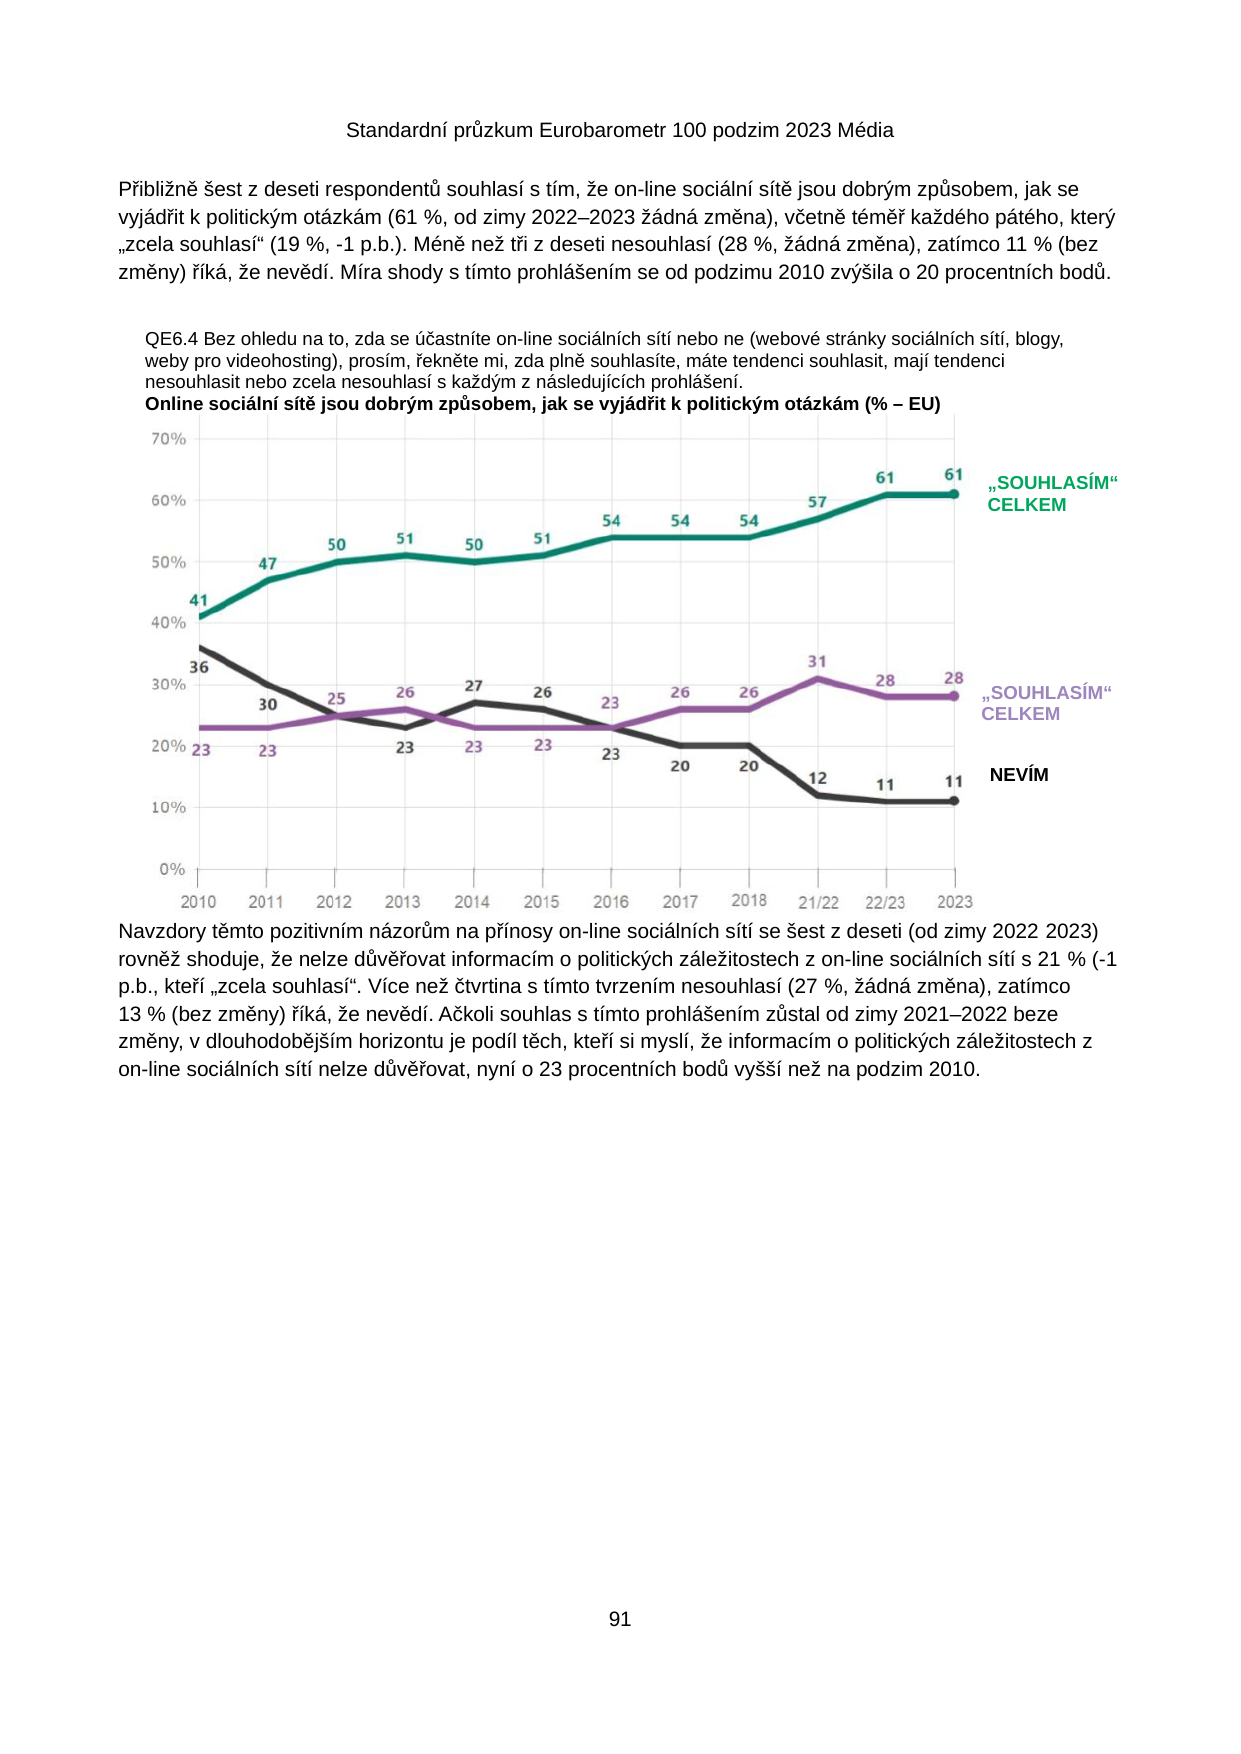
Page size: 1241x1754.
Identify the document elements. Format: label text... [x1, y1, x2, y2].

text Přibližně šest z deseti respondentů souhlasí s tím, že on-line sociální sítě jsou dobrým způsobem, jak se vyjádřit k politickým otázkám (61 %, od zimy 2022–2023 žádná změna), včetně téměř každého pátého, který „zcela souhlasí“ (19 %, -1 p.b.). Méně než tři z deseti nesouhlasí (28 %, žádná změna), zatímco 11 % (bez změny) říká, že nevědí. Míra shody s tímto prohlášením se od podzimu 2010 zvýšila o 20 procentních bodů. [118, 177, 1122, 283]
picture [118, 385, 975, 916]
text Navzdory těmto pozitivním názorům na přínosy on-line sociálních sítí se šest z deseti (od zimy 2022 2023) rovněž shoduje, že nelze důvěřovat informacím o politických záležitostech z on-line sociálních sítí s 21 % (-1 p.b., kteří „zcela souhlasí“. Více než čtvrtina s tímto tvrzením nesouhlasí (27 %, žádná změna), zatímco 13 % (bez změny) říká, že nevědí. Ačkoli souhlas s tímto prohlášením zůstal od zimy 2021–2022 beze změny, v dlouhodobějším horizontu je podíl těch, kteří si myslí, že informacím o politických záležitostech z on-line sociálních sítí nelze důvěřovat, nyní o 23 procentních bodů vyšší než na podzim 2010. [118, 302, 1122, 1081]
